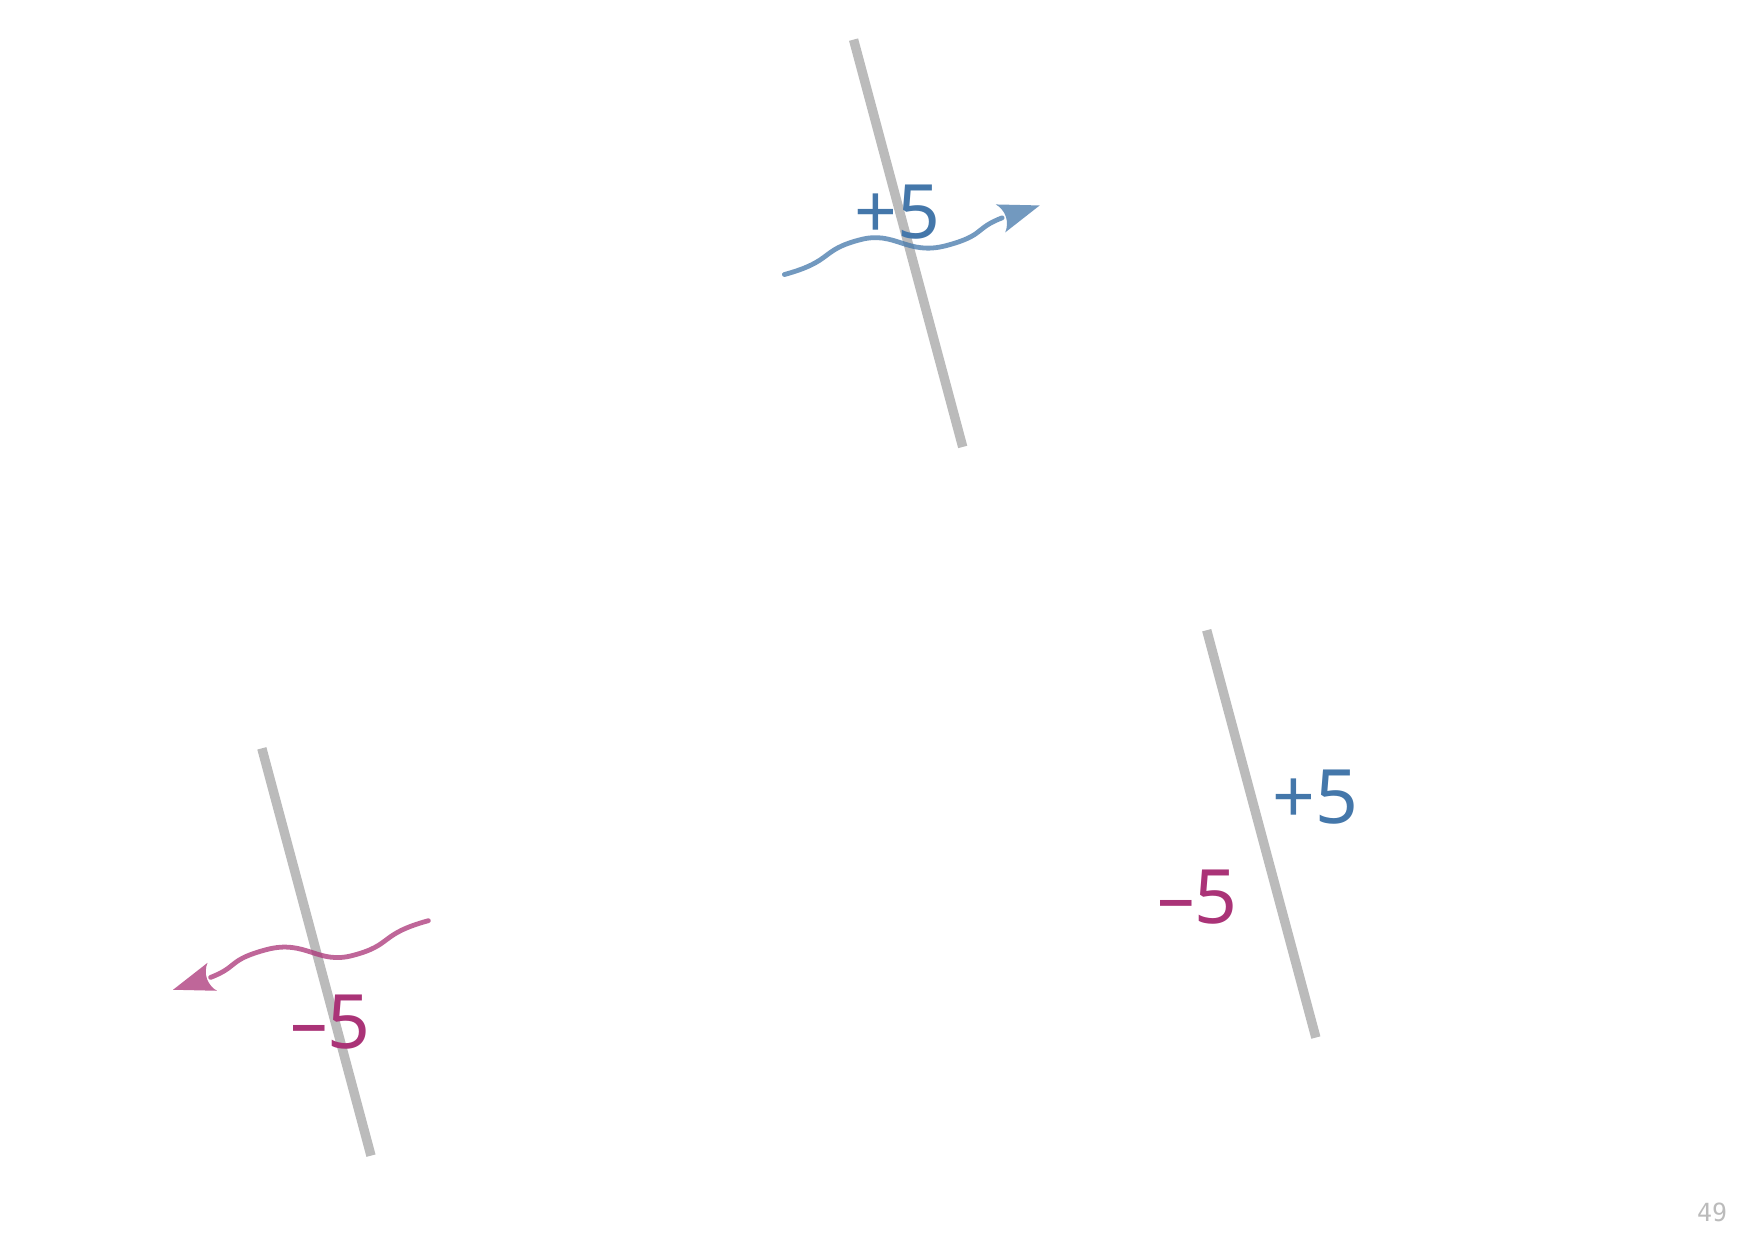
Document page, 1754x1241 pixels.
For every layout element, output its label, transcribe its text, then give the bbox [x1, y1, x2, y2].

text_box +5 [1258, 735, 1371, 826]
text_box –5 [1142, 835, 1248, 926]
text_box +5 [840, 151, 953, 241]
text_box –5 [275, 960, 381, 1051]
